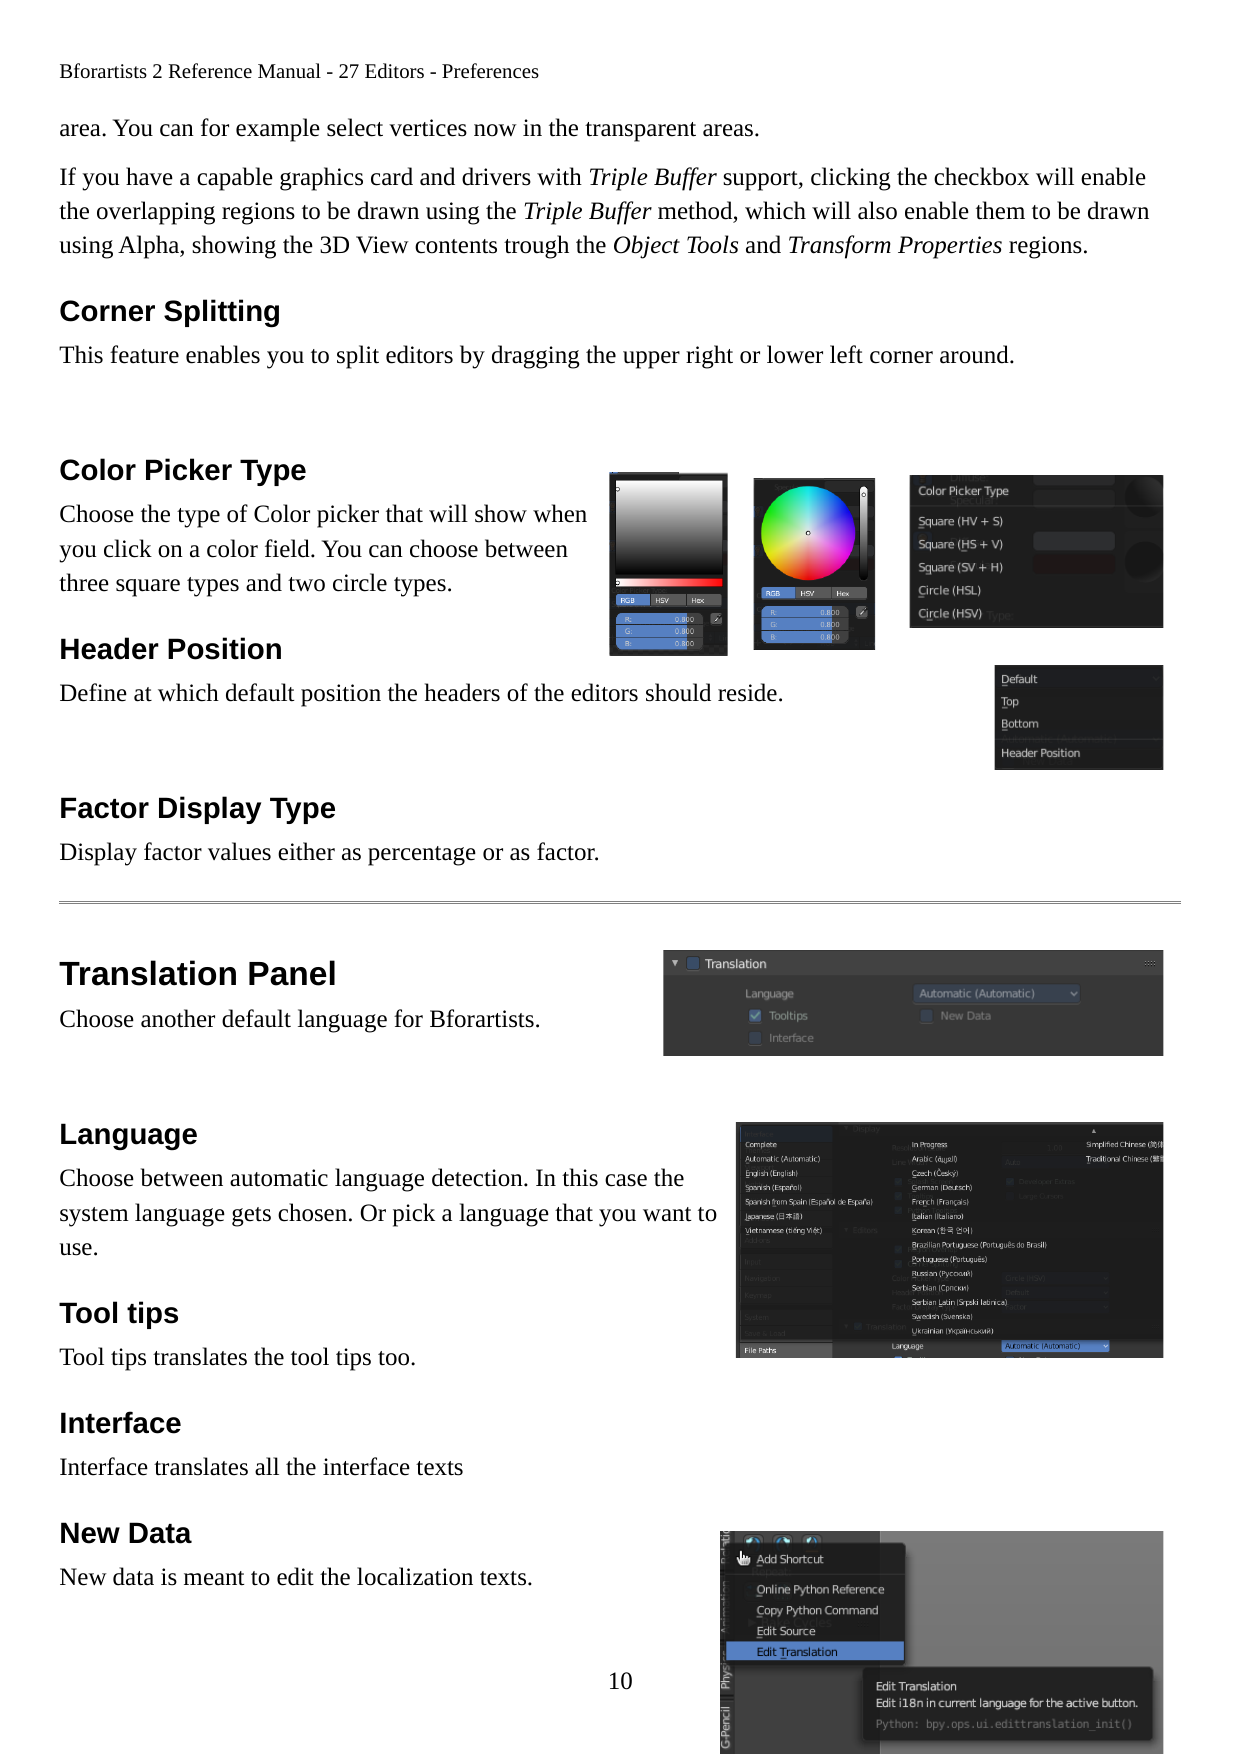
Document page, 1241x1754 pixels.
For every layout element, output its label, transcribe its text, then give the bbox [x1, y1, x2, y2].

picture [909, 475, 1164, 628]
picture [663, 950, 1164, 1056]
text Interface translates all the interface texts [59, 1452, 1181, 1481]
text This feature enables you to split editors by dragging the upper right or lower left corner around. [59, 341, 1181, 369]
picture [994, 665, 1164, 770]
text If you have a capable graphics card and drivers with Triple Buffer support, clicking the checkbox will enable the overlapping regions to be drawn using the Triple Buffer method, which will also enable them to be drawn using Alpha, showing the 3D View contents trough the Object Tools and Transform Properties regions. [59, 162, 1181, 259]
subtitle Language [59, 1117, 1181, 1151]
subtitle Corner Splitting [59, 294, 1181, 328]
text [876, 499, 909, 597]
text Choose another default language for Bforartists. [59, 1004, 663, 1033]
subtitle [1164, 1296, 1181, 1330]
subtitle Color Picker Type [59, 453, 1181, 487]
subtitle Factor Display Type [59, 791, 1181, 825]
text area. You can for example select vertices now in the transparent areas. [59, 113, 1181, 141]
subtitle Interface [59, 1406, 1181, 1440]
subtitle Translation Panel [59, 953, 663, 992]
picture [720, 1531, 1164, 1754]
subtitle [1164, 953, 1181, 992]
text Choose the type of Color picker that will show when you click on a color field. You can choose between three square types and two circle types. [59, 499, 609, 597]
picture [609, 472, 728, 656]
text Choose between automatic language detection. In this case the system language gets chosen. Or pick a language that you want to use. [59, 1163, 735, 1261]
picture [735, 1122, 1164, 1358]
picture [753, 478, 876, 650]
text Define at which default position the headers of the editors should reside. [59, 678, 994, 707]
subtitle Tool tips [59, 1296, 735, 1330]
subtitle New Data [59, 1516, 1181, 1549]
text Tool tips translates the tool tips too. [59, 1342, 1181, 1371]
text Display factor values either as percentage or as factor. [59, 837, 1181, 866]
subtitle Header Position [59, 632, 1181, 666]
text New data is meant to edit the localization texts. [59, 1562, 720, 1591]
